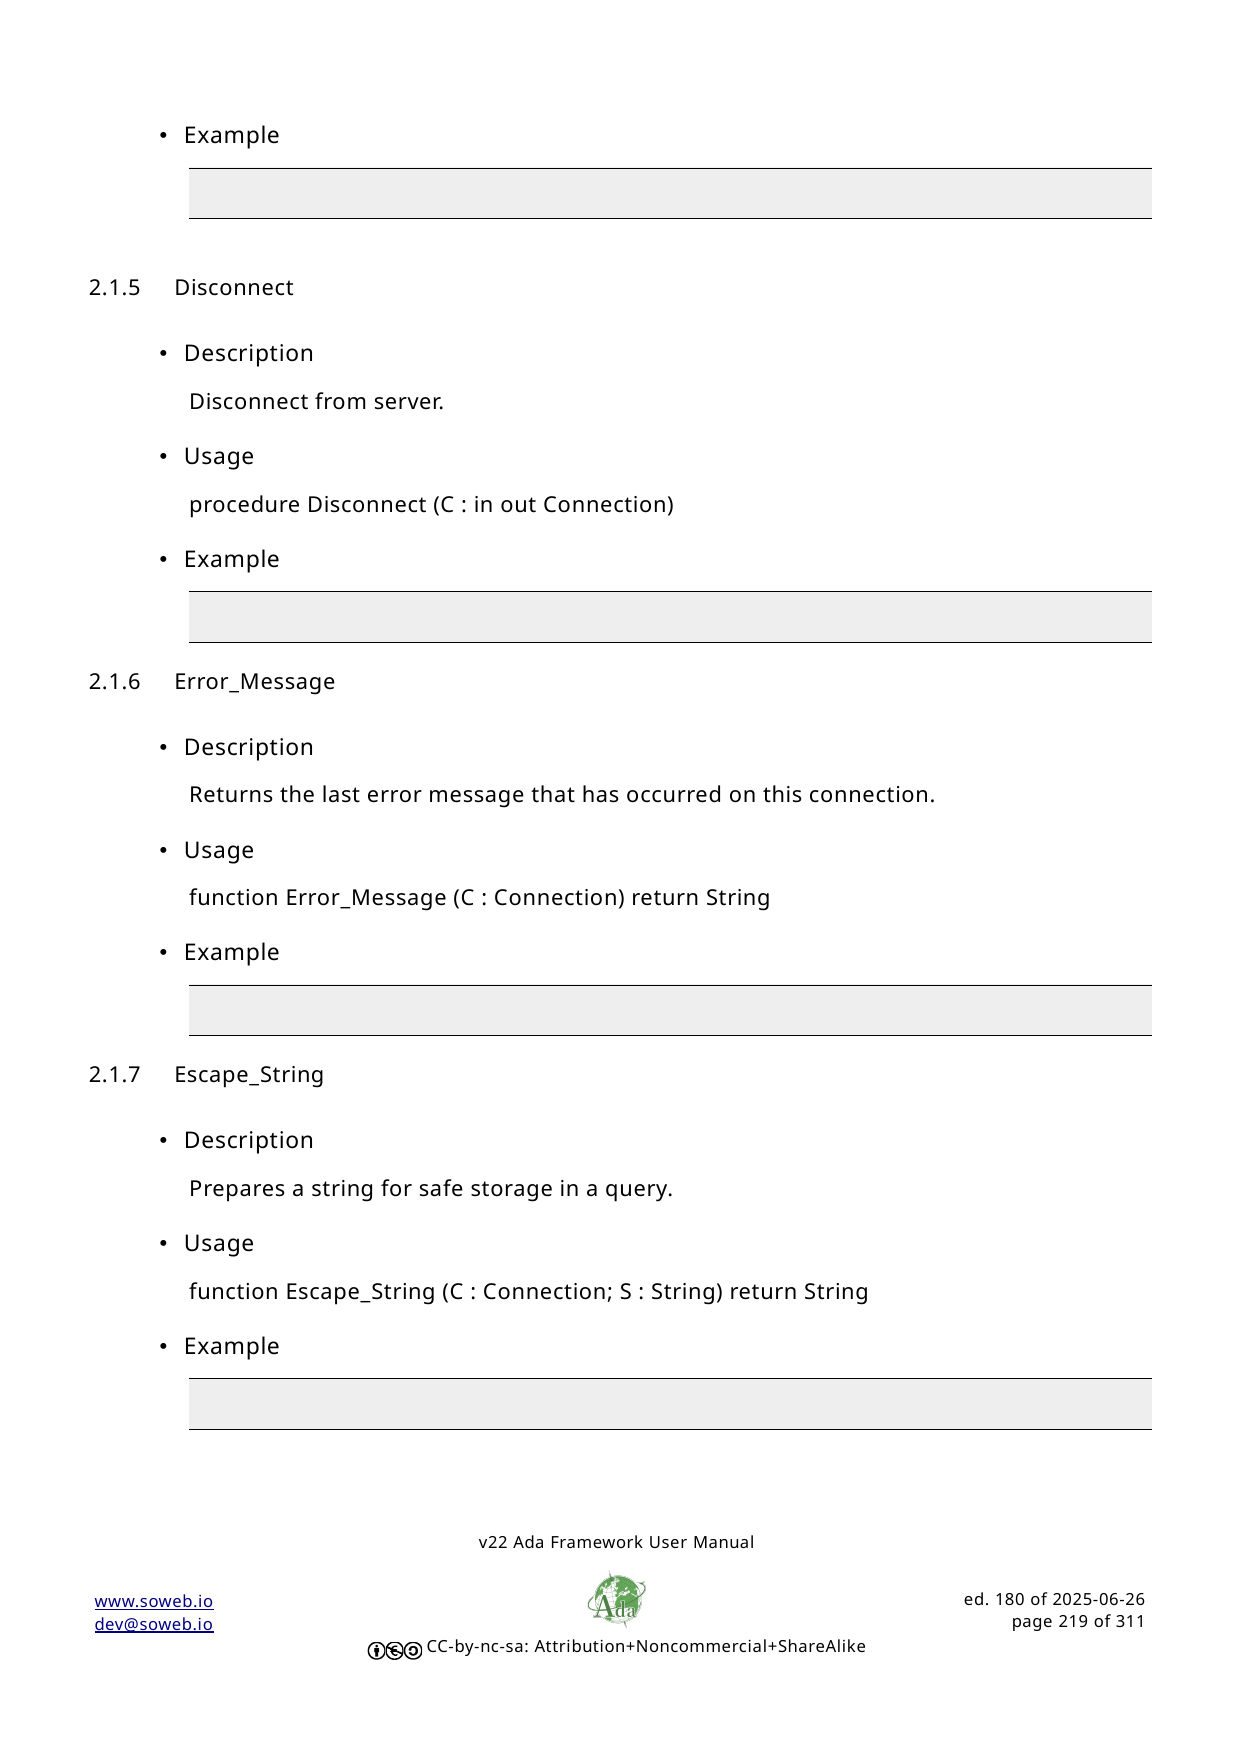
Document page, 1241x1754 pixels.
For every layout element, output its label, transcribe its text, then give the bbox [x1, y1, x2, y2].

subtitle Usage [159, 1227, 1152, 1258]
text Returns the last error message that has occurred on this connection. [189, 779, 1152, 809]
subtitle Error_Message [88, 666, 1152, 707]
picture [587, 1570, 646, 1629]
subtitle Example [159, 542, 1152, 573]
subtitle Disconnect [88, 272, 1152, 313]
picture [367, 1642, 423, 1660]
subtitle Escape_String [88, 1059, 1152, 1100]
text function Escape_String (C : Connection; S : String) return String [189, 1276, 1152, 1306]
subtitle Usage [159, 439, 1152, 471]
subtitle Description [159, 337, 1152, 368]
subtitle Description [159, 1124, 1152, 1155]
text Disconnect from server. [189, 386, 1152, 416]
text procedure Disconnect (C : in out Connection) [189, 488, 1152, 518]
subtitle Example [159, 118, 1152, 150]
subtitle Description [159, 730, 1152, 762]
subtitle Example [159, 936, 1152, 967]
subtitle Example [159, 1329, 1152, 1360]
subtitle Usage [159, 833, 1152, 864]
text Prepares a string for safe storage in a query. [189, 1173, 1152, 1203]
text function Error_Message (C : Connection) return String [189, 882, 1152, 912]
